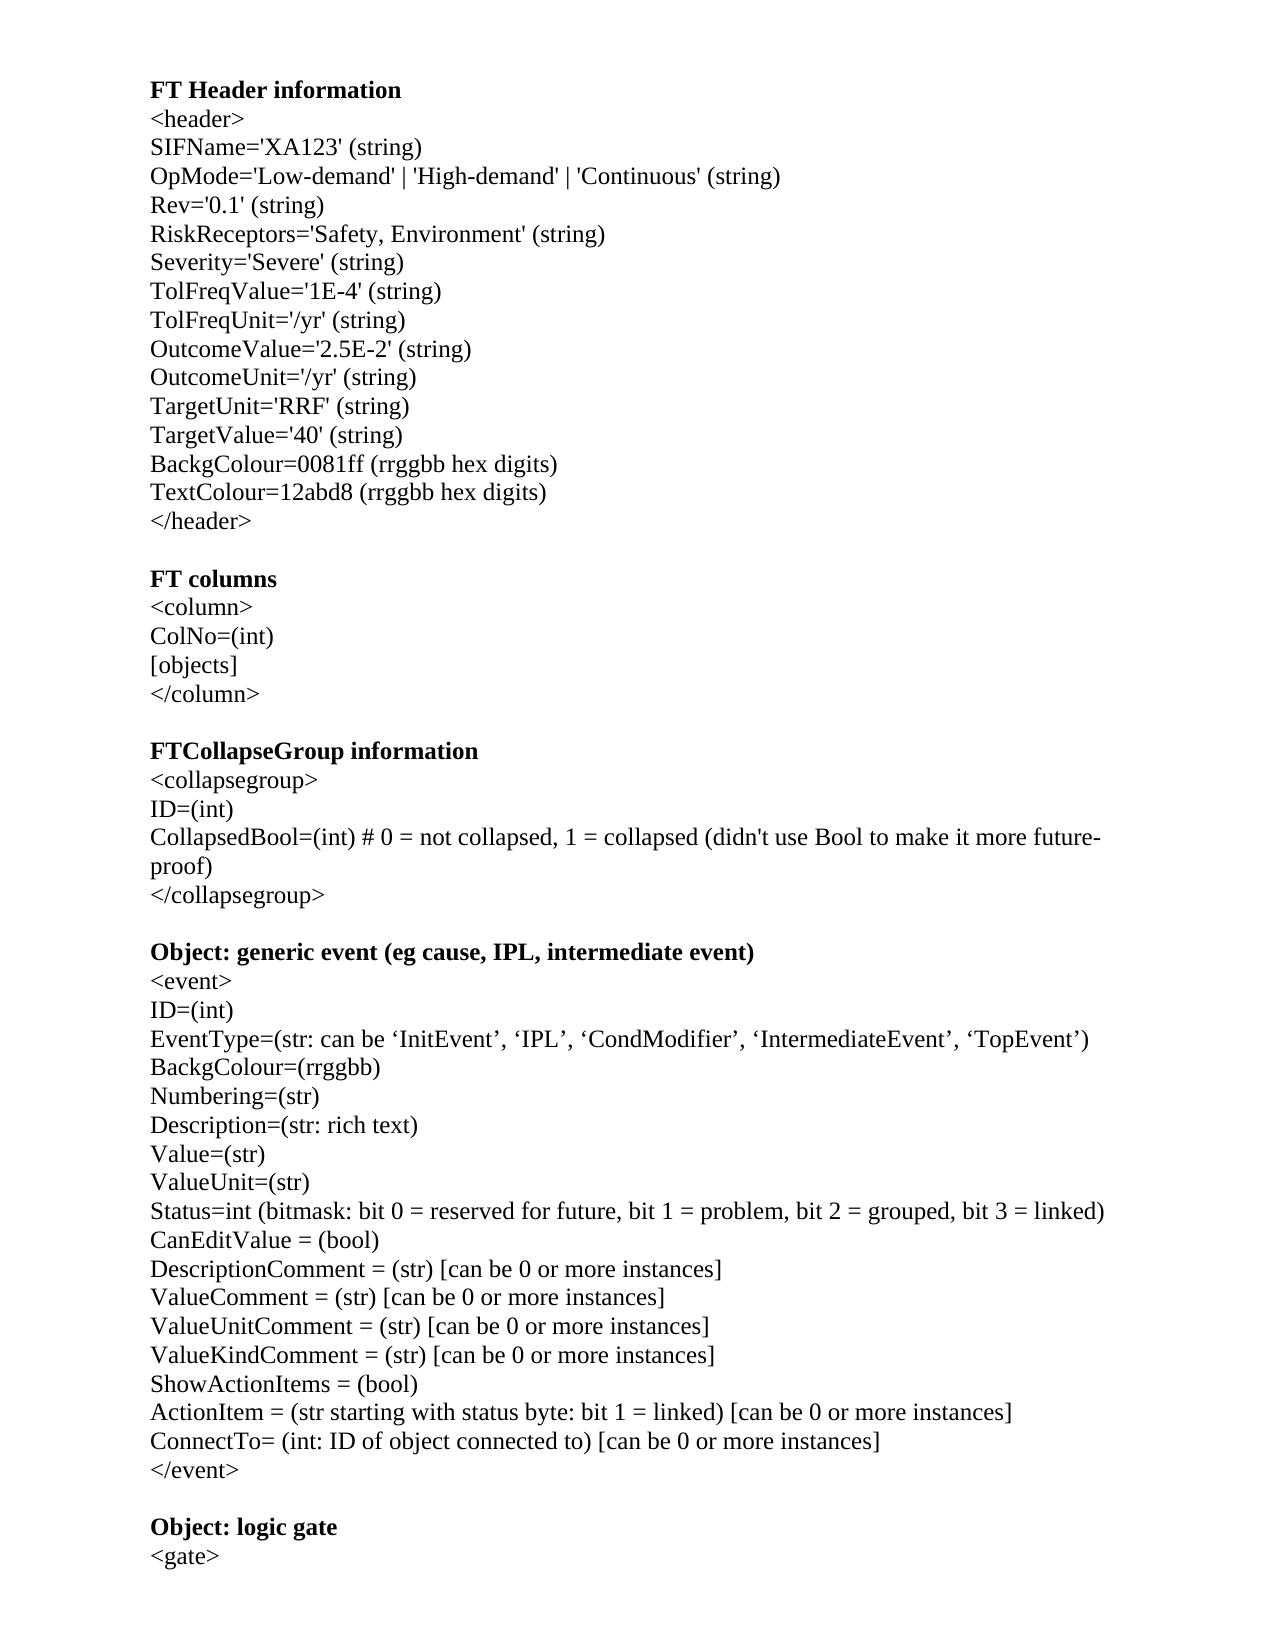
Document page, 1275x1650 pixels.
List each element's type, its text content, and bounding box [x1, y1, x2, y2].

text TargetUnit='RRF' (string) [150, 391, 1125, 420]
text BackgColour=0081ff (rrggbb hex digits) [150, 449, 1125, 477]
text ValueComment = (str) [can be 0 or more instances] [150, 1282, 1125, 1311]
text ValueKindComment = (str) [can be 0 or more instances] [150, 1340, 1125, 1369]
text Description=(str: rich text) [150, 1110, 1125, 1139]
text <column> [150, 592, 1125, 621]
text TargetValue='40' (string) [150, 420, 1125, 449]
text <header> [150, 104, 1125, 132]
text ValueUnit=(str) [150, 1167, 1125, 1196]
text EventType=(str: can be ‘InitEvent’, ‘IPL’, ‘CondModifier’, ‘IntermediateEvent’, ‘TopEvent’) [150, 1024, 1125, 1052]
text OutcomeValue='2.5E-2' (string) [150, 334, 1125, 362]
text CanEditValue = (bool) [150, 1225, 1125, 1254]
text ConnectTo= (int: ID of object connected to) [can be 0 or more instances] [150, 1426, 1125, 1455]
text <event> [150, 966, 1125, 995]
text Value=(str) [150, 1139, 1125, 1167]
text ColNo=(int) [150, 621, 1125, 650]
text </event> [150, 1455, 1125, 1484]
text ShowActionItems = (bool) [150, 1369, 1125, 1397]
text ValueUnitComment = (str) [can be 0 or more instances] [150, 1311, 1125, 1340]
text TolFreqValue='1E-4' (string) [150, 276, 1125, 305]
text ID=(int) [150, 794, 1125, 822]
text FTCollapseGroup information [150, 736, 1125, 765]
text FT columns [150, 564, 1125, 592]
text OpMode='Low-demand' | 'High-demand' | 'Continuous' (string) [150, 161, 1125, 190]
text OutcomeUnit='/yr' (string) [150, 362, 1125, 391]
text <collapsegroup> [150, 765, 1125, 794]
text ID=(int) [150, 995, 1125, 1024]
text Numbering=(str) [150, 1081, 1125, 1110]
text DescriptionComment = (str) [can be 0 or more instances] [150, 1254, 1125, 1282]
text RiskReceptors='Safety, Environment' (string) [150, 219, 1125, 247]
text TextColour=12abd8 (rrggbb hex digits) [150, 477, 1125, 506]
text BackgColour=(rrggbb) [150, 1052, 1125, 1081]
text <gate> [150, 1541, 1125, 1570]
text Status=int (bitmask: bit 0 = reserved for future, bit 1 = problem, bit 2 = grouped, bit 3 = linked) [150, 1196, 1125, 1225]
text ActionItem = (str starting with status byte: bit 1 = linked) [can be 0 or more instances] [150, 1397, 1125, 1426]
text SIFName='XA123' (string) [150, 132, 1125, 161]
text Object: logic gate [150, 1512, 1125, 1541]
text FT Header information [150, 75, 1125, 104]
text Rev='0.1' (string) [150, 190, 1125, 219]
text TolFreqUnit='/yr' (string) [150, 305, 1125, 334]
text </header> [150, 506, 1125, 535]
text CollapsedBool=(int) # 0 = not collapsed, 1 = collapsed (didn't use Bool to make it more future-proof) [150, 822, 1125, 880]
text Severity='Severe' (string) [150, 247, 1125, 276]
text [objects] [150, 650, 1125, 679]
text Object: generic event (eg cause, IPL, intermediate event) [150, 937, 1125, 966]
text </collapsegroup> [150, 880, 1125, 909]
text </column> [150, 679, 1125, 707]
